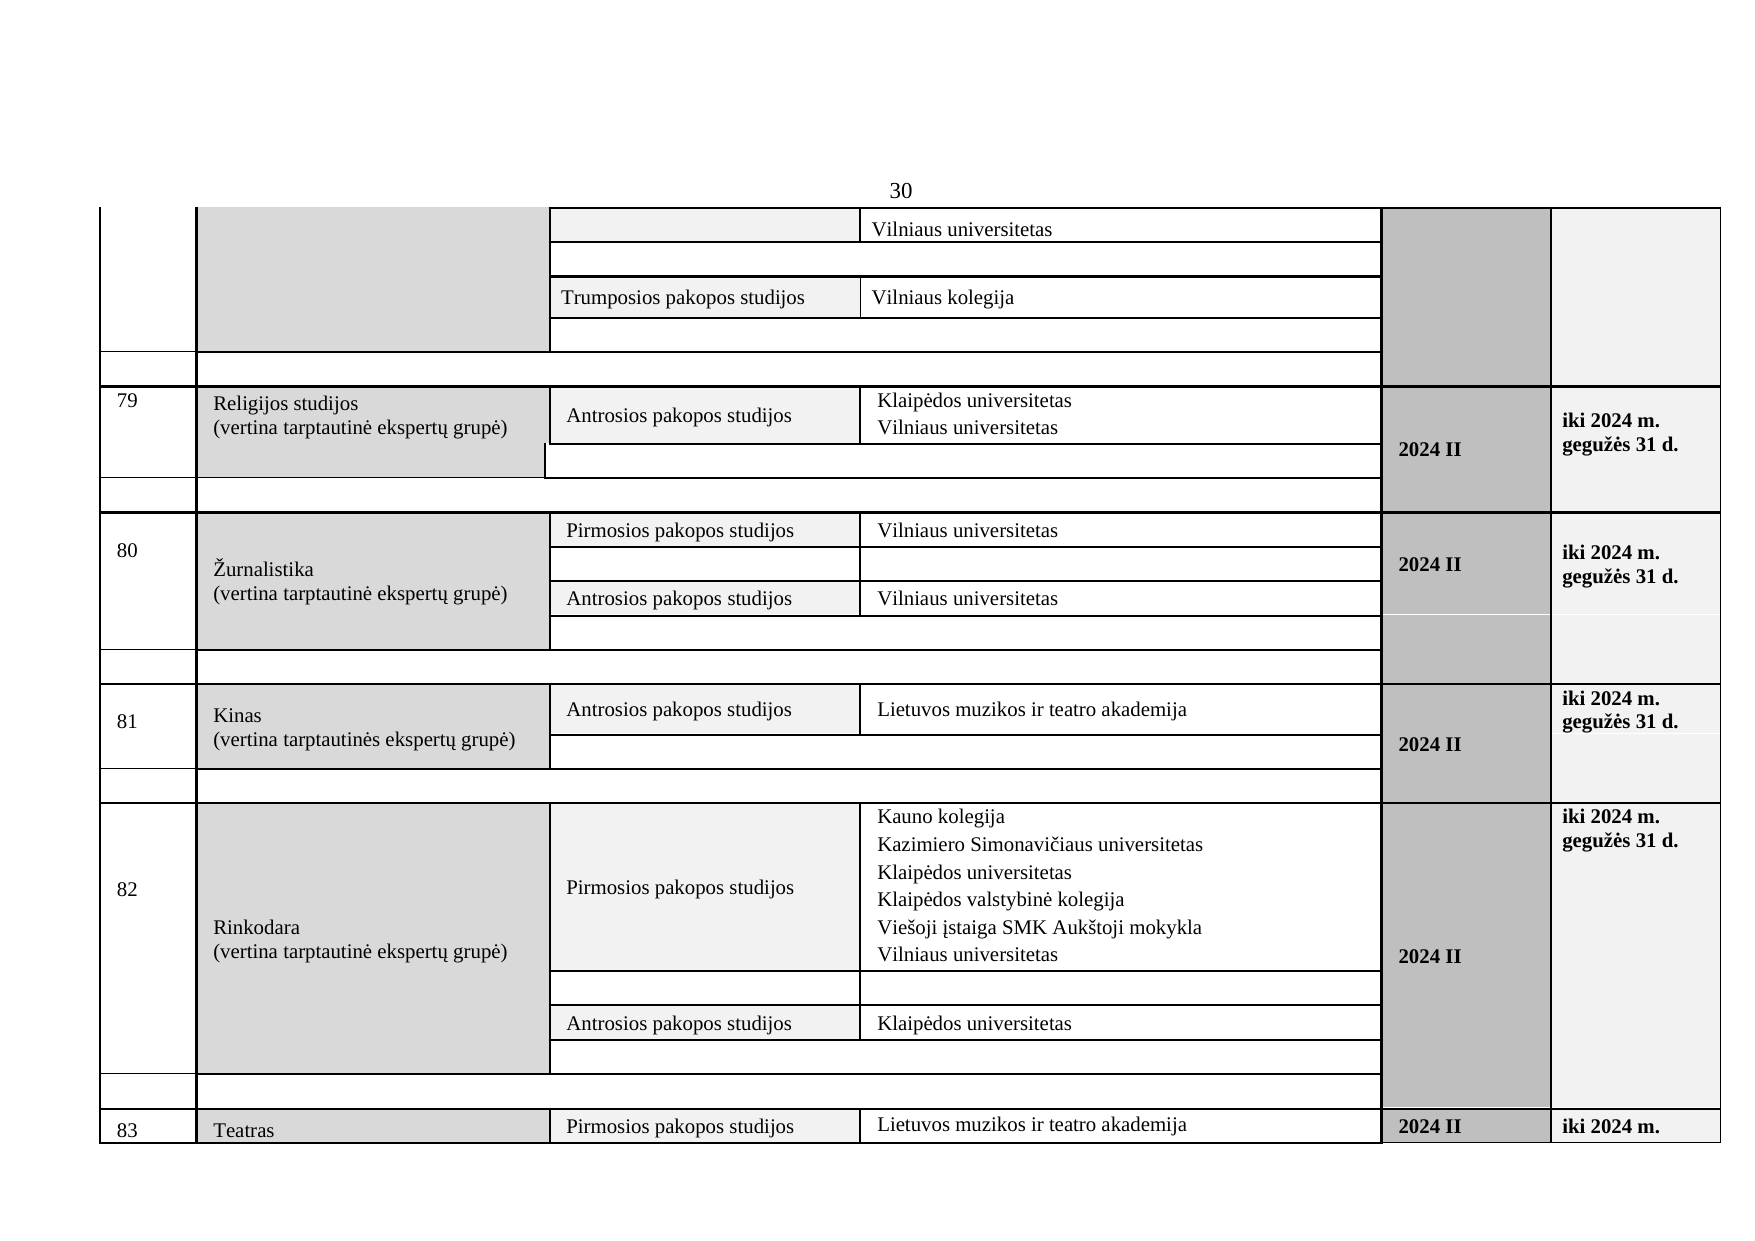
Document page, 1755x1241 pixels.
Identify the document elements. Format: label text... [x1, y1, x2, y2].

table_cell iki 2024 m. gegužės 31 d. [1552, 804, 1720, 1107]
table_cell [198, 207, 549, 241]
table_cell [1552, 768, 1720, 802]
table_cell [1552, 209, 1720, 385]
table_cell [198, 241, 549, 351]
table_cell [1552, 734, 1720, 768]
table_cell Trumposios pakopos studijos [551, 278, 860, 317]
table_cell [101, 241, 195, 351]
table_cell iki 2024 m. gegužės 31 d. [1552, 514, 1720, 614]
table_cell [198, 478, 1380, 511]
table_cell [551, 209, 859, 241]
table_cell Rinkodara (vertina tarptautinė ekspertų grupė) [198, 804, 549, 1073]
table_cell iki 2024 m. gegužės 31 d. [1552, 388, 1720, 477]
table_cell 2024 II [1383, 804, 1550, 1107]
table_cell 79 [101, 388, 195, 477]
table_cell [198, 770, 1380, 802]
table_cell [551, 736, 1380, 768]
table_cell [1552, 477, 1720, 511]
table_cell [551, 548, 859, 580]
table_cell Vilniaus universitetas [861, 514, 1380, 546]
table_cell [101, 478, 195, 511]
table_cell [101, 352, 195, 385]
table_cell Religijos studijos (vertina tarptautinė ekspertų grupė) [198, 388, 549, 443]
table_cell 80 [101, 514, 195, 649]
table_cell Antrosios pakopos studijos [551, 685, 859, 733]
table_cell Teatras [198, 1110, 549, 1142]
table_cell [101, 769, 195, 802]
table_cell 81 [101, 685, 195, 768]
table_cell 2024 II [1383, 1110, 1550, 1142]
table_cell Lietuvos muzikos ir teatro akademija [861, 685, 1380, 733]
table_cell iki 2024 m. gegužės 31 d. [1552, 685, 1720, 733]
table_cell [198, 651, 1380, 683]
table_cell [198, 1075, 1380, 1107]
table_cell [198, 353, 1380, 385]
table_cell Žurnalistika (vertina tarptautinė ekspertų grupė) [198, 514, 549, 649]
table_cell [551, 617, 1380, 649]
table_cell Antrosios pakopos studijos [551, 582, 859, 614]
table_cell Vilniaus universitetas [861, 209, 1380, 241]
table_cell [1383, 615, 1550, 683]
table_cell 2024 II [1383, 685, 1550, 802]
table_cell Antrosios pakopos studijos [551, 388, 859, 443]
table_cell Pirmosios pakopos studijos [551, 514, 859, 546]
table_cell Kinas (vertina tarptautinės ekspertų grupė) [198, 685, 549, 768]
table_cell [551, 1041, 1380, 1073]
table_cell [551, 319, 1380, 351]
table_cell [1552, 615, 1720, 683]
table_cell Klaipėdos universitetas [861, 1006, 1380, 1039]
table_cell 2024 II [1383, 514, 1550, 614]
table_cell Vilniaus universitetas [861, 582, 1380, 614]
table_cell [1383, 209, 1550, 385]
table_cell 83 [101, 1110, 195, 1142]
table_cell iki 2024 m. [1552, 1110, 1720, 1142]
table_cell [861, 972, 1380, 1004]
table_cell Vilniaus kolegija [861, 278, 1380, 317]
table_cell [101, 1074, 195, 1107]
table_cell [546, 443, 1380, 477]
table_cell [101, 207, 195, 241]
table_cell [551, 972, 859, 1004]
table_cell Pirmosios pakopos studijos [551, 1110, 859, 1142]
table_cell Antrosios pakopos studijos [551, 1006, 859, 1039]
table_cell [551, 243, 1380, 275]
table_cell Lietuvos muzikos ir teatro akademija [861, 1110, 1380, 1142]
table_cell Klaipėdos universitetas Vilniaus universitetas [861, 388, 1380, 443]
table_cell [861, 548, 1380, 580]
table_cell [101, 650, 195, 683]
table_cell [198, 443, 544, 477]
table_cell 82 [101, 804, 195, 1073]
table_cell Kauno kolegija Kazimiero Simonavičiaus universitetas Klaipėdos universitetas Klaipėdos valstybinė kolegija Viešoji įstaiga SMK Aukštoji mokykla Vilniaus universitetas [861, 804, 1380, 970]
table_cell Pirmosios pakopos studijos [551, 804, 859, 970]
table_cell 2024 II [1383, 388, 1550, 511]
